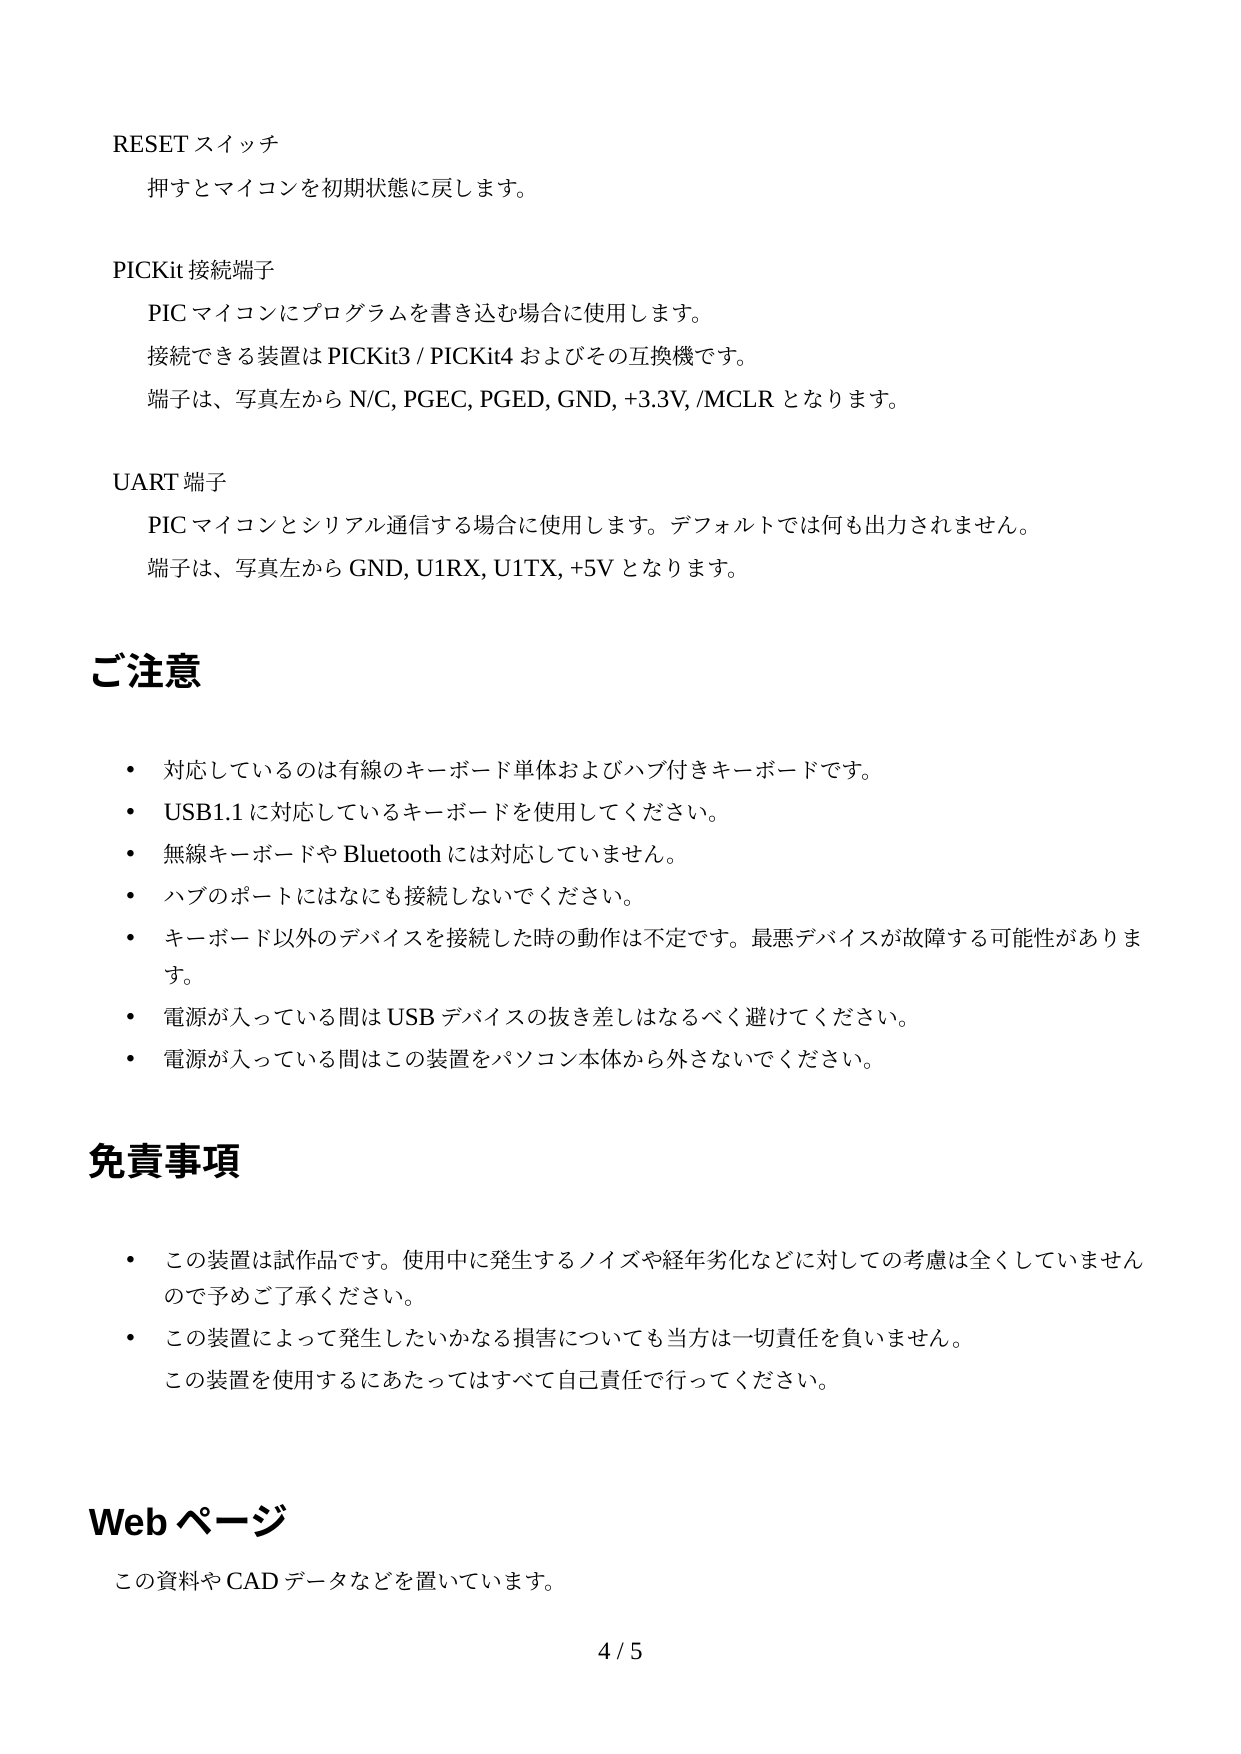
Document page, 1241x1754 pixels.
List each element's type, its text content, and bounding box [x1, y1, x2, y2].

subtitle ご注意 [88, 642, 1152, 697]
list 押すとマイコンを初期状態に戻します。 [148, 171, 1152, 202]
subtitle RESETスイッチ [112, 127, 1152, 159]
list 電源が入っている間はUSBデバイスの抜き差しはなるべく避けてください。 [126, 1000, 1152, 1031]
list キーボード以外のデバイスを接続した時の動作は不定です。最悪デバイスが故障する可能性があります。 [126, 922, 1152, 989]
list 無線キーボードやBluetoothには対応していません。 [126, 837, 1152, 869]
list 接続できる装置はPICKit3 / PICKit4 およびその互換機です。 [148, 339, 1152, 371]
list 端子は、写真左からN/C, PGEC, PGED, GND, +3.3V, /MCLR となります。 [148, 383, 1152, 414]
text この資料やCADデータなどを置いています。 [112, 1564, 1152, 1596]
list 対応しているのは有線のキーボード単体およびハブ付きキーボードです。 [126, 753, 1152, 785]
text この装置を使用するにあたってはすべて自己責任で行ってください。 [88, 1363, 1152, 1395]
list 端子は、写真左からGND, U1RX, U1TX, +5Vとなります。 [148, 551, 1152, 583]
list ハブのポートにはなにも接続しないでください。 [126, 879, 1152, 911]
list PICマイコンとシリアル通信する場合に使用します。デフォルトでは何も出力されません。 [148, 508, 1152, 539]
subtitle 免責事項 [88, 1131, 1152, 1186]
list USB1.1に対応しているキーボードを使用してください。 [126, 795, 1152, 827]
list PICマイコンにプログラムを書き込む場合に使用します。 [148, 296, 1152, 328]
subtitle UART端子 [112, 465, 1152, 496]
list この装置は試作品です。使用中に発生するノイズや経年劣化などに対しての考慮は全くしていませんので予めご了承ください。 [126, 1243, 1152, 1311]
list この装置によって発生したいかなる損害についても当方は一切責任を負いません。 [126, 1321, 1152, 1353]
subtitle Webページ [88, 1492, 1152, 1546]
list 電源が入っている間はこの装置をパソコン本体から外さないでください。 [126, 1042, 1152, 1073]
subtitle PICKit接続端子 [112, 253, 1152, 284]
